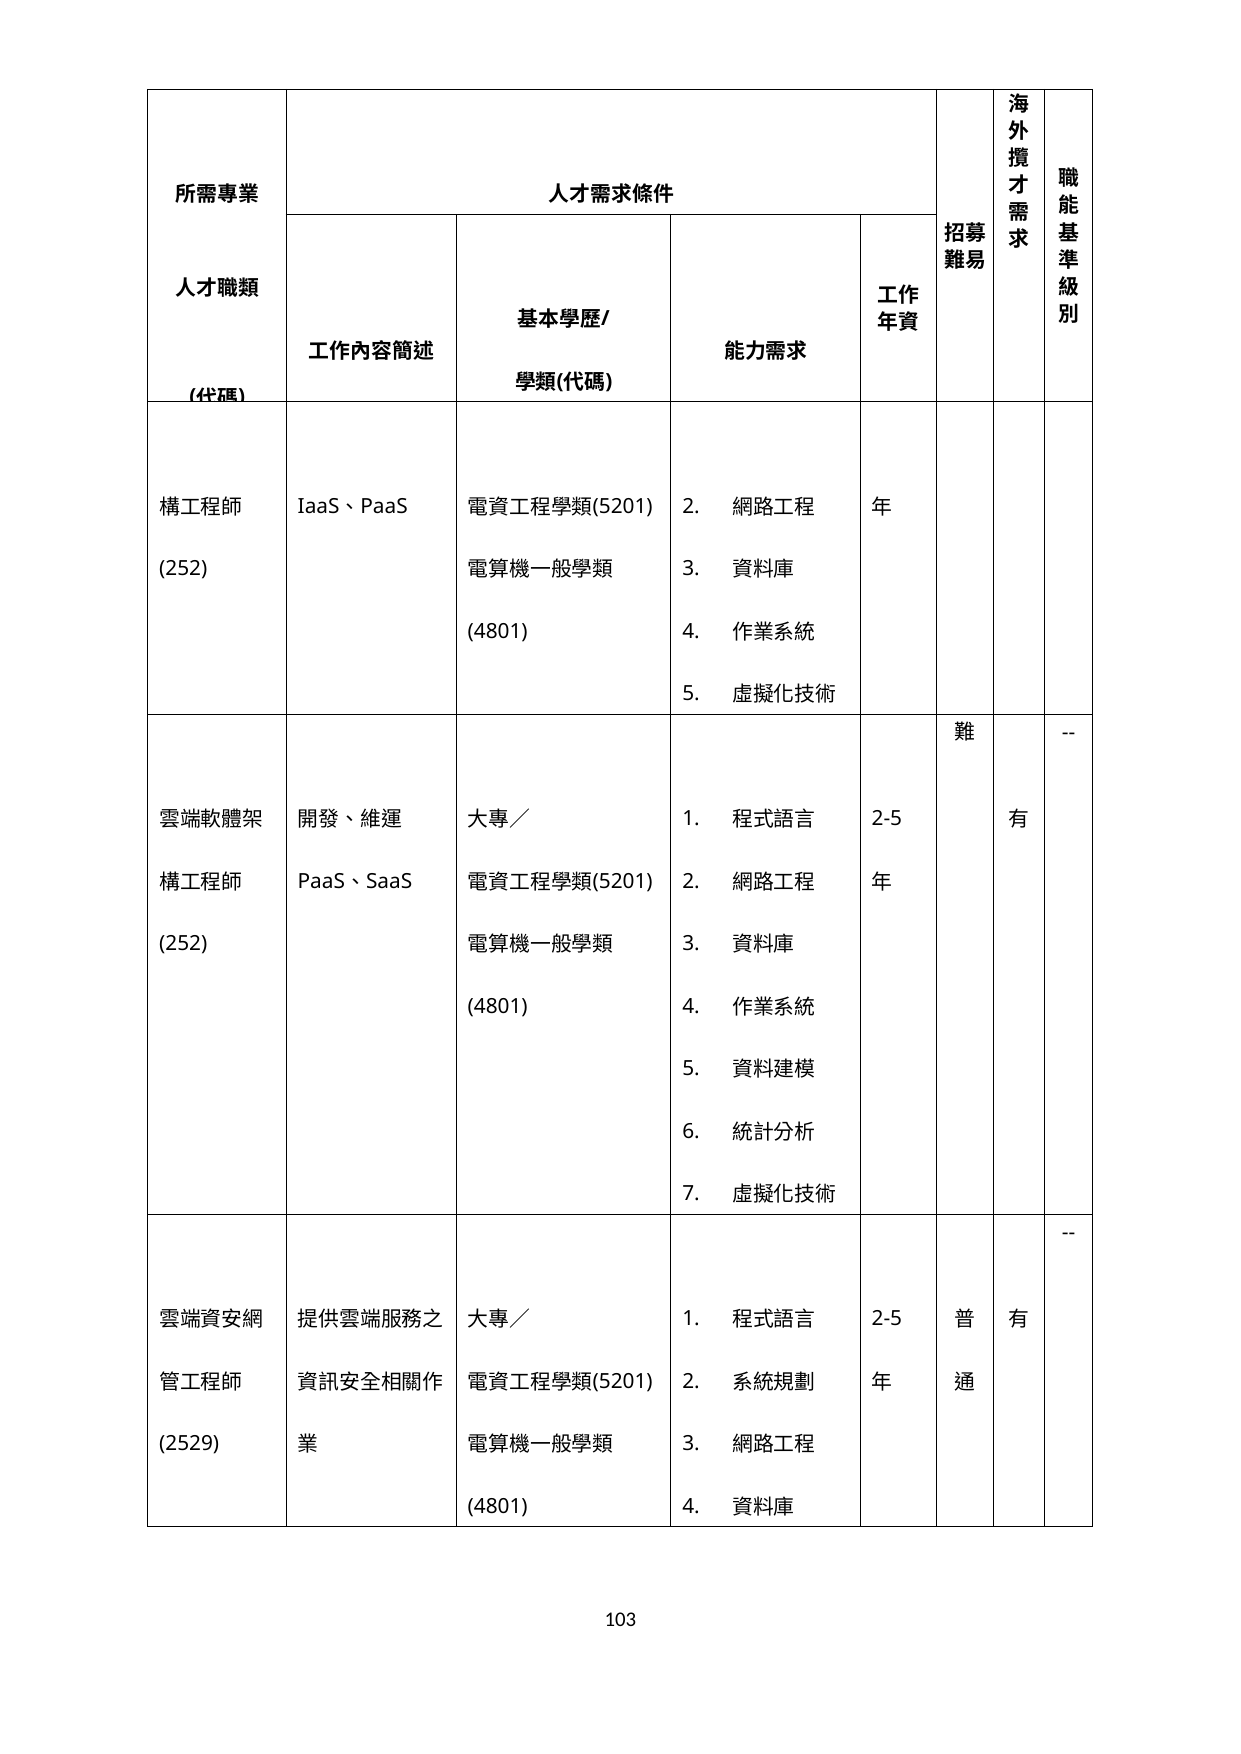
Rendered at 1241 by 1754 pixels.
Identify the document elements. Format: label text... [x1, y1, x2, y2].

table_cell 構工程師 (252) [148, 402, 286, 714]
table_cell 程式語言 系統規劃 網路工程 資料庫 作業系統 [671, 1215, 860, 1526]
table_header 人才需求條件 [287, 90, 936, 214]
table_cell -- [1045, 715, 1092, 1214]
table_cell -- [1045, 1215, 1092, 1526]
table_cell 能力需求 [671, 215, 860, 401]
table_cell 雲端資安網管工程師 (2529) [148, 1215, 286, 1526]
table_cell 程式語言 網路工程 資料庫 作業系統 資料建模 統計分析 虛擬化技術 [671, 715, 860, 1214]
table_cell 基本學歷/ 學類(代碼) [457, 215, 670, 401]
table_cell [937, 402, 993, 714]
table_cell 2-5年 [861, 1215, 936, 1526]
table_cell 普通 [937, 1215, 993, 1526]
table_cell 2-5年 [861, 715, 936, 1214]
table_cell 工作內容簡述 [287, 215, 456, 401]
table_cell 大專／ 電資工程學類(5201) 電算機一般學類(4801) [457, 715, 670, 1214]
table_cell 難 [937, 715, 993, 1214]
table_cell 有 [994, 715, 1044, 1214]
table_cell 雲端軟體架構工程師 (252) [148, 715, 286, 1214]
table_cell [994, 402, 1044, 714]
table_cell 程式語言 網路工程 資料庫 作業系統 虛擬化技術 [671, 402, 860, 714]
table_cell IaaS、PaaS [287, 402, 456, 714]
table_cell 開發、維運PaaS、SaaS [287, 715, 456, 1214]
table_header 所需專業 人才職類 (代碼) [148, 90, 286, 401]
table_cell 提供雲端服務之資訊安全相關作業 [287, 1215, 456, 1526]
table_cell 電資工程學類(5201) 電算機一般學類(4801) [457, 402, 670, 714]
table_cell -- [1045, 402, 1092, 714]
table_header 招募難易 [937, 90, 993, 401]
table_cell 大專／ 電資工程學類(5201) 電算機一般學類(4801) [457, 1215, 670, 1526]
table_header 職能基準級別 [1045, 90, 1092, 401]
table_cell 年 [861, 402, 936, 714]
table_cell 工作 年資 [861, 215, 936, 401]
table_header 海外攬才需求 [994, 90, 1044, 401]
table_cell 有 [994, 1215, 1044, 1526]
